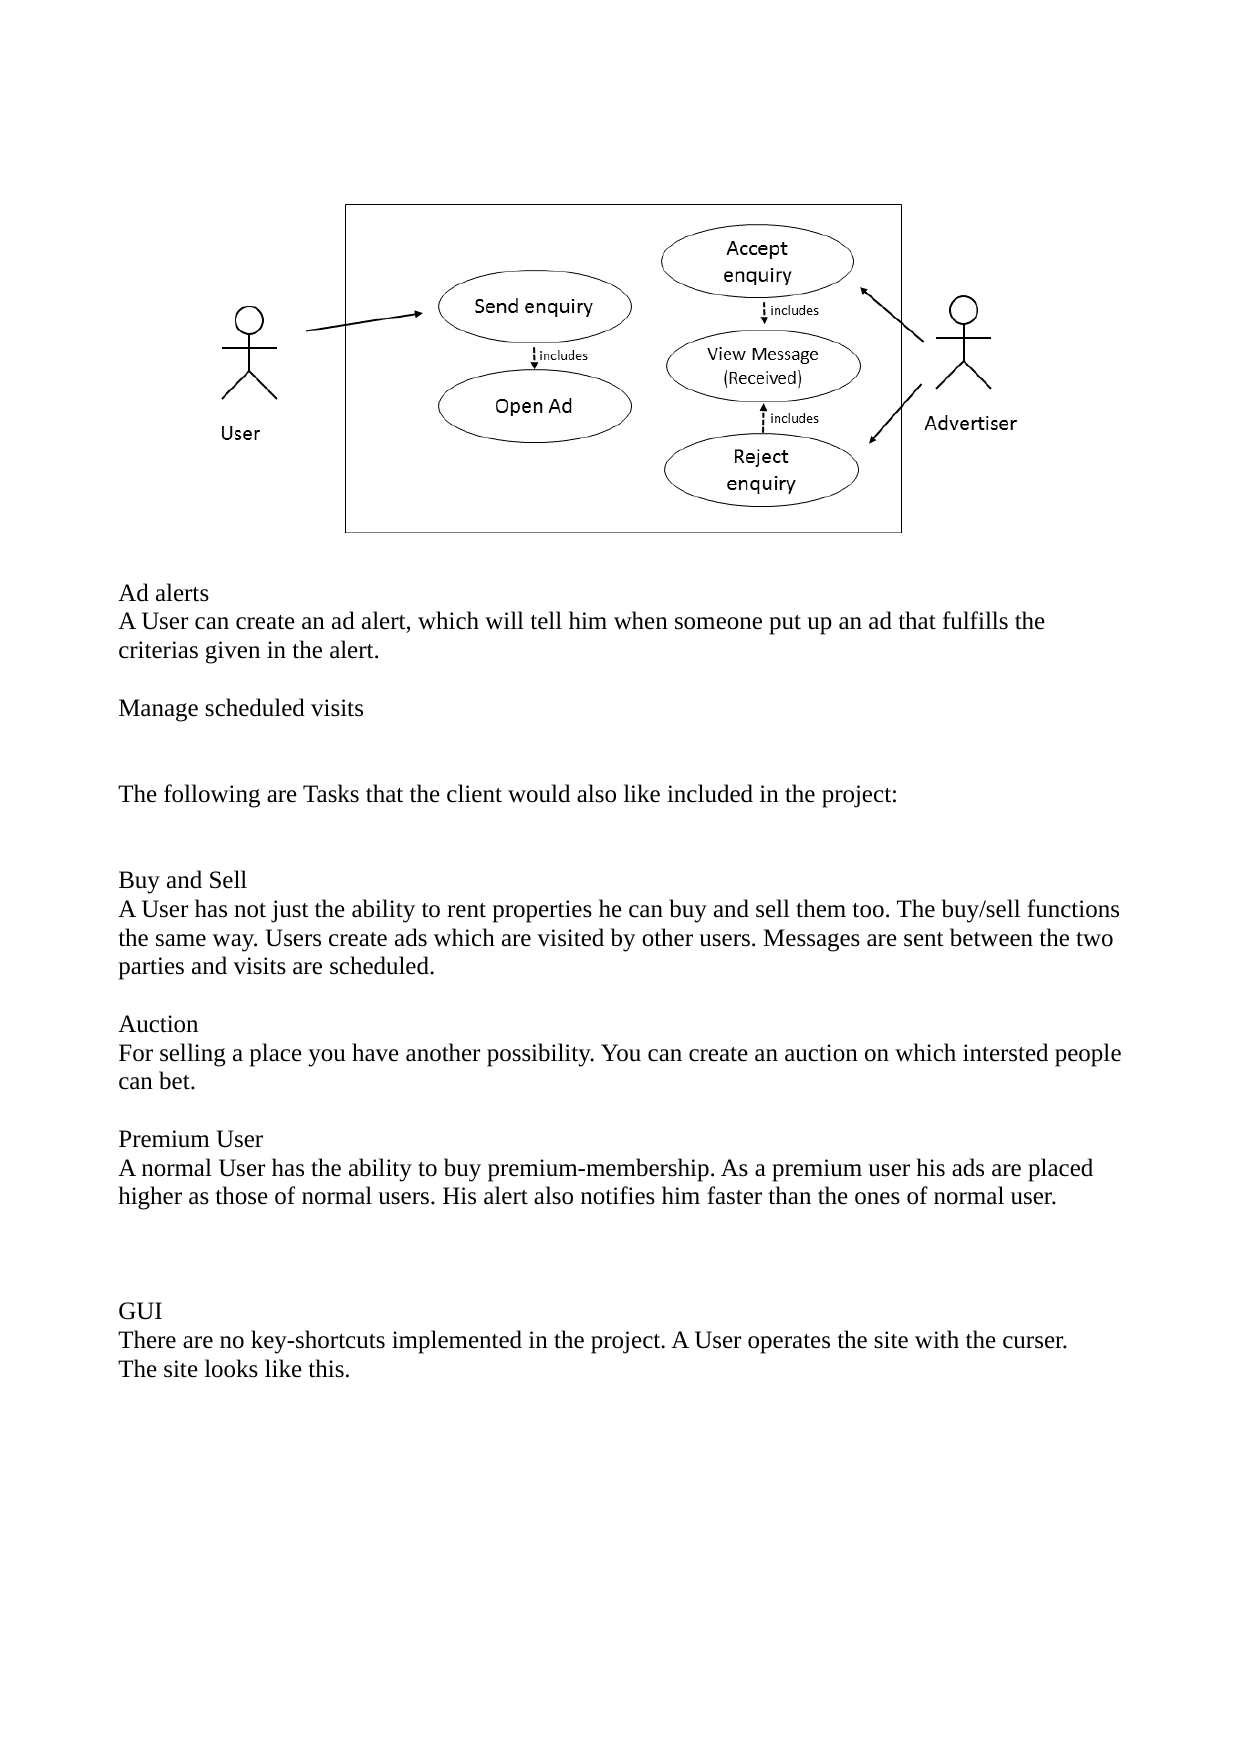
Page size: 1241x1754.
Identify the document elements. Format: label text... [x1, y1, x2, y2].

text A normal User has the ability to buy premium-membership. As a premium user his ads are placed higher as those of normal users. His alert also notifies him faster than the ones of normal user. [118, 1153, 1122, 1210]
text The following are Tasks that the client would also like included in the project: [118, 779, 1122, 808]
text There are no key-shortcuts implemented in the project. A User operates the site with the curser. [118, 1325, 1122, 1354]
picture [206, 146, 1039, 578]
text Auction [118, 1009, 1122, 1038]
text For selling a place you have another possibility. You can create an auction on which intersted people can bet. [118, 1038, 1122, 1095]
text A User can create an ad alert, which will tell him when someone put up an ad that fulfills the criterias given in the alert. [118, 606, 1122, 664]
text A User has not just the ability to rent properties he can buy and sell them too. The buy/sell functions the same way. Users create ads which are visited by other users. Messages are sent between the two parties and visits are scheduled. [118, 894, 1122, 980]
text Ad alerts [118, 118, 1122, 606]
text GUI [118, 1296, 1122, 1325]
text The site looks like this. [118, 1354, 1122, 1383]
text Buy and Sell [118, 865, 1122, 894]
text Manage scheduled visits [118, 693, 1122, 721]
text Premium User [118, 1124, 1122, 1153]
